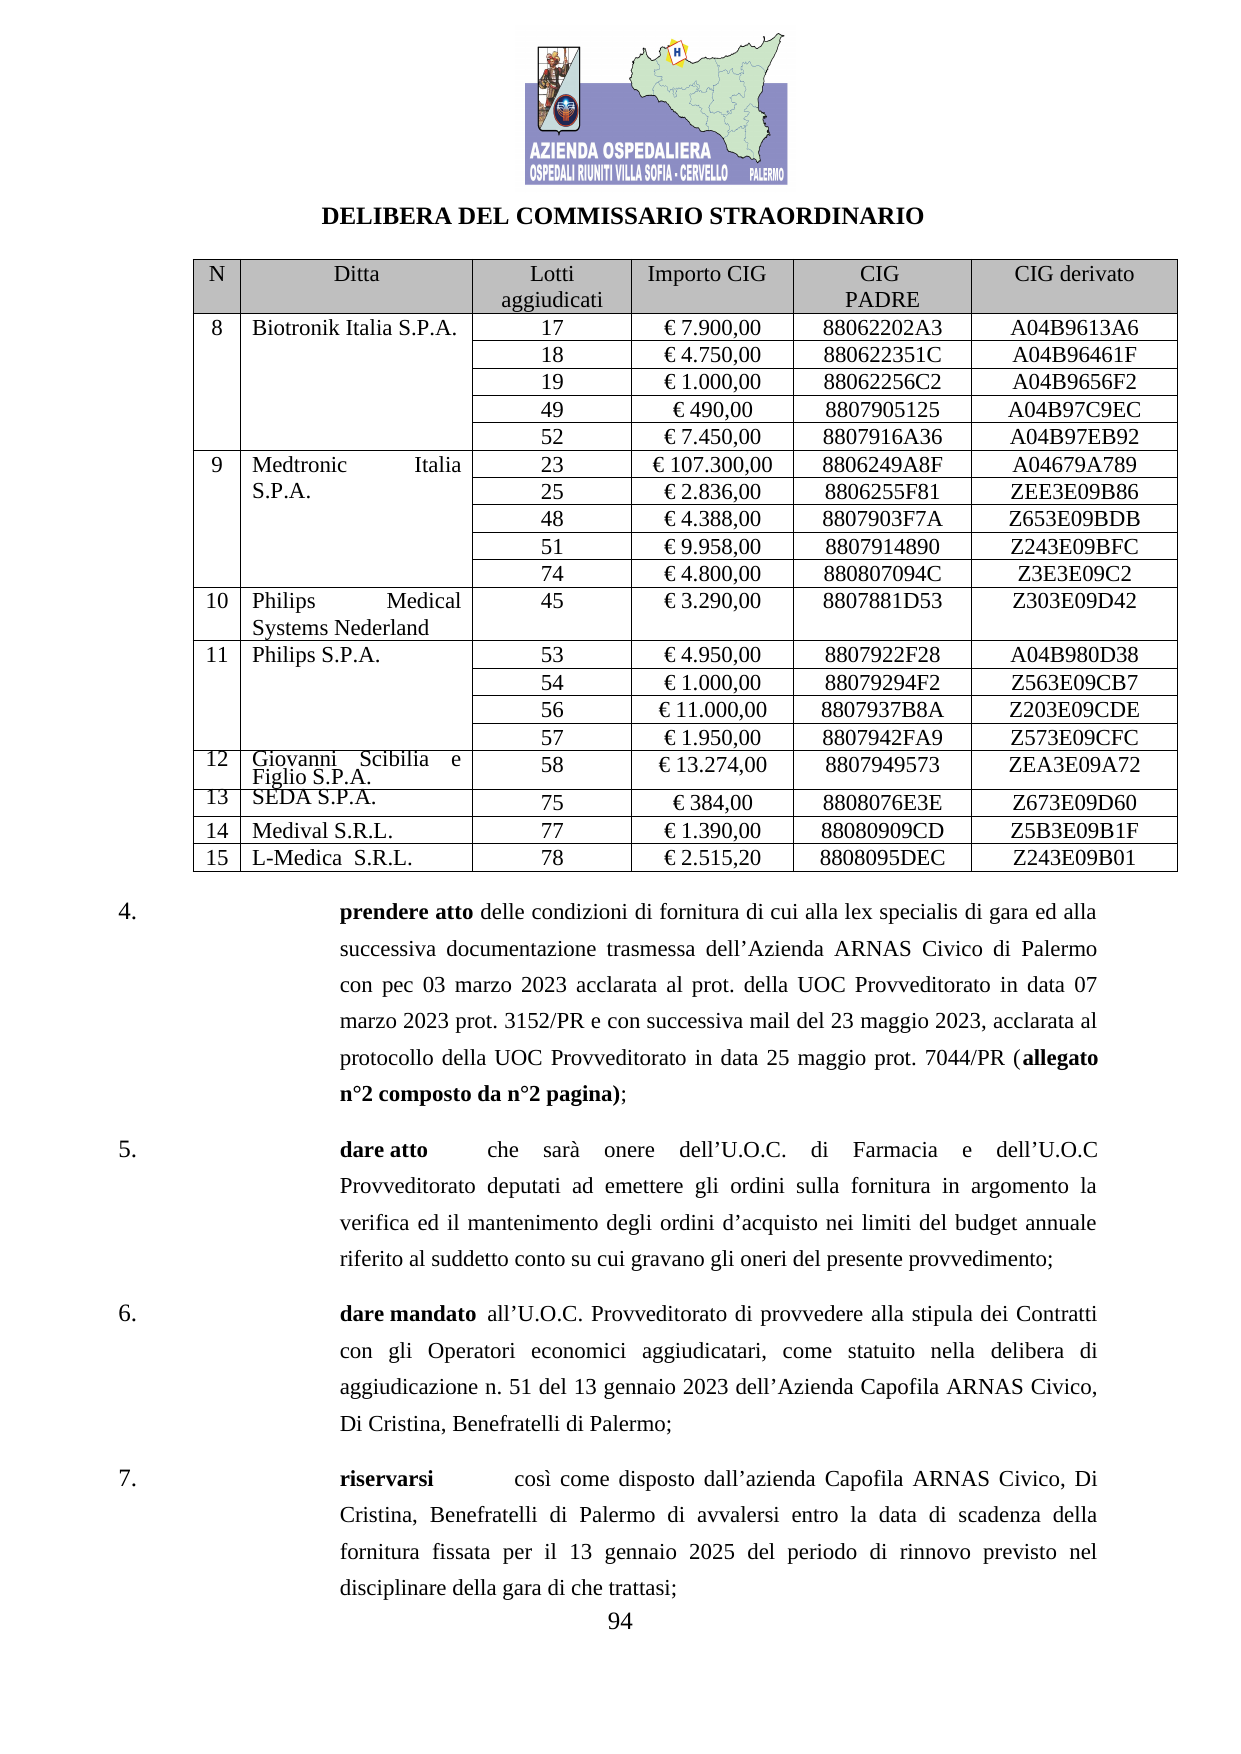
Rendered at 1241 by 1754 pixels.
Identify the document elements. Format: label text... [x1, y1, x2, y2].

table_cell € 13.274,00 [632, 751, 793, 788]
table_cell € 1.000,00 [632, 669, 793, 695]
table_cell 77 [473, 817, 631, 843]
table_cell SEDA S.P.A. [241, 790, 472, 816]
table_cell Z5B3E09B1F [972, 817, 1177, 843]
table_cell 11 [194, 641, 240, 750]
table_cell A04B9613A6 [972, 314, 1177, 340]
table_cell 19 [473, 369, 631, 395]
table_header CIG PADRE [794, 260, 971, 313]
table_cell € 2.515,20 [632, 844, 793, 871]
table_cell € 4.800,00 [632, 560, 793, 587]
table_cell 53 [473, 641, 631, 668]
table_cell € 107.300,00 [632, 451, 793, 477]
table_cell 8806249A8F [794, 451, 971, 477]
table_cell 88062256C2 [794, 369, 971, 395]
table_cell 10 [194, 588, 240, 640]
table_cell 52 [473, 423, 631, 449]
table_cell € 1.390,00 [632, 817, 793, 843]
table_cell 8807922F28 [794, 641, 971, 668]
table_cell € 9.958,00 [632, 533, 793, 559]
table_cell 8807949573 [794, 751, 971, 788]
table_header Importo CIG [632, 260, 793, 313]
table_cell Biotronik Italia S.P.A. [241, 314, 472, 449]
table_cell 88062202A3 [794, 314, 971, 340]
table_cell ZEA3E09A72 [972, 751, 1177, 788]
table_cell 18 [473, 341, 631, 367]
list prendere atto delle condizioni di fornitura di cui alla lex specialis di gara ed alla successiva documentazione trasmessa dell’Azienda ARNAS Civico di Palermo con pec 03 marzo 2023 acclarata al prot. della UOC Provveditorato in data 07 marzo 2023 prot. 3152/PR e con successiva mail del 23 maggio 2023, acclarata al protocollo della UOC Provveditorato in data 25 maggio prot. 7044/PR (allegato n°2 composto da n°2 pagina); [118, 890, 1098, 1109]
list dare mandato all’U.O.C. Provveditorato di provvedere alla stipula dei Contratti con gli Operatori economici aggiudicatari, come statuito nella delibera di aggiudicazione n. 51 del 13 gennaio 2023 dell’Azienda Capofila ARNAS Civico, Di Cristina, Benefratelli di Palermo; [118, 1292, 1098, 1438]
table_cell 880807094C [794, 560, 971, 587]
table_cell 14 [194, 817, 240, 843]
table_cell Giovanni Scibilia e Figlio S.P.A. [241, 751, 472, 788]
table_cell 49 [473, 396, 631, 422]
table_cell € 1.950,00 [632, 724, 793, 750]
table_cell 8807914890 [794, 533, 971, 559]
table_cell 56 [473, 696, 631, 722]
table_cell € 490,00 [632, 396, 793, 422]
table_cell 8807916A36 [794, 423, 971, 449]
table_header CIG derivato [972, 260, 1177, 313]
table_cell € 2.836,00 [632, 478, 793, 504]
table_cell Z653E09BDB [972, 505, 1177, 532]
table_cell 8807903F7A [794, 505, 971, 532]
table_cell 23 [473, 451, 631, 477]
table_cell 45 [473, 588, 631, 640]
table_cell 54 [473, 669, 631, 695]
table_cell Philips S.P.A. [241, 641, 472, 750]
table_cell Z573E09CFC [972, 724, 1177, 750]
table_cell Z243E09B01 [972, 844, 1177, 871]
table_cell 8808076E3E [794, 790, 971, 816]
table_cell 57 [473, 724, 631, 750]
table_cell Z303E09D42 [972, 588, 1177, 640]
table_cell ZEE3E09B86 [972, 478, 1177, 504]
table_cell 51 [473, 533, 631, 559]
table_cell A04B980D38 [972, 641, 1177, 668]
table_cell A04B96461F [972, 341, 1177, 367]
table_cell € 1.000,00 [632, 369, 793, 395]
table_header N [194, 260, 240, 313]
table_cell 8806255F81 [794, 478, 971, 504]
table_cell 9 [194, 451, 240, 587]
table_cell € 3.290,00 [632, 588, 793, 640]
table_cell € 4.750,00 [632, 341, 793, 367]
table_cell 48 [473, 505, 631, 532]
table_cell 8807937B8A [794, 696, 971, 722]
table_cell A04B97EB92 [972, 423, 1177, 449]
table_cell Medtronic Italia S.P.A. [241, 451, 472, 587]
table_cell Philips Medical Systems Nederland [241, 588, 472, 640]
table_cell Z563E09CB7 [972, 669, 1177, 695]
table_header Ditta [241, 260, 472, 313]
table_cell 12 [194, 751, 240, 788]
table_cell 15 [194, 844, 240, 871]
table_cell 88080909CD [794, 817, 971, 843]
table_cell 8807905125 [794, 396, 971, 422]
table_cell 25 [473, 478, 631, 504]
table_cell 880622351C [794, 341, 971, 367]
table_cell 58 [473, 751, 631, 788]
table_cell € 7.450,00 [632, 423, 793, 449]
table_cell € 4.950,00 [632, 641, 793, 668]
table_cell Z3E3E09C2 [972, 560, 1177, 587]
table_cell L-Medica S.R.L. [241, 844, 472, 871]
table_cell Z203E09CDE [972, 696, 1177, 722]
table_cell A04B97C9EC [972, 396, 1177, 422]
table_cell 8808095DEC [794, 844, 971, 871]
table_cell Medival S.R.L. [241, 817, 472, 843]
table_cell Z243E09BFC [972, 533, 1177, 559]
table_cell 88079294F2 [794, 669, 971, 695]
table_cell A04679A789 [972, 451, 1177, 477]
table_cell 13 [194, 790, 240, 816]
table_header Lotti aggiudicati [473, 260, 631, 313]
table_cell € 4.388,00 [632, 505, 793, 532]
table_cell 75 [473, 790, 631, 816]
table_cell 17 [473, 314, 631, 340]
table_cell 8807881D53 [794, 588, 971, 640]
table_cell 78 [473, 844, 631, 871]
table_cell 74 [473, 560, 631, 587]
table_cell Z673E09D60 [972, 790, 1177, 816]
table_cell € 384,00 [632, 790, 793, 816]
table_cell A04B9656F2 [972, 369, 1177, 395]
list dare atto che sarà onere dell’U.O.C. di Farmacia e dell’U.O.C Provveditorato deputati ad emettere gli ordini sulla fornitura in argomento la verifica ed il mantenimento degli ordini d’acquisto nei limiti del budget annuale riferito al suddetto conto su cui gravano gli oneri del presente provvedimento; [118, 1128, 1098, 1274]
table_cell € 7.900,00 [632, 314, 793, 340]
table_cell € 11.000,00 [632, 696, 793, 722]
table_cell 8 [194, 314, 240, 449]
list riservarsi così come disposto dall’azienda Capofila ARNAS Civico, Di Cristina, Benefratelli di Palermo di avvalersi entro la data di scadenza della fornitura fissata per il 13 gennaio 2025 del periodo di rinnovo previsto nel disciplinare della gara di che trattasi; [118, 1457, 1098, 1603]
table_cell 8807942FA9 [794, 724, 971, 750]
